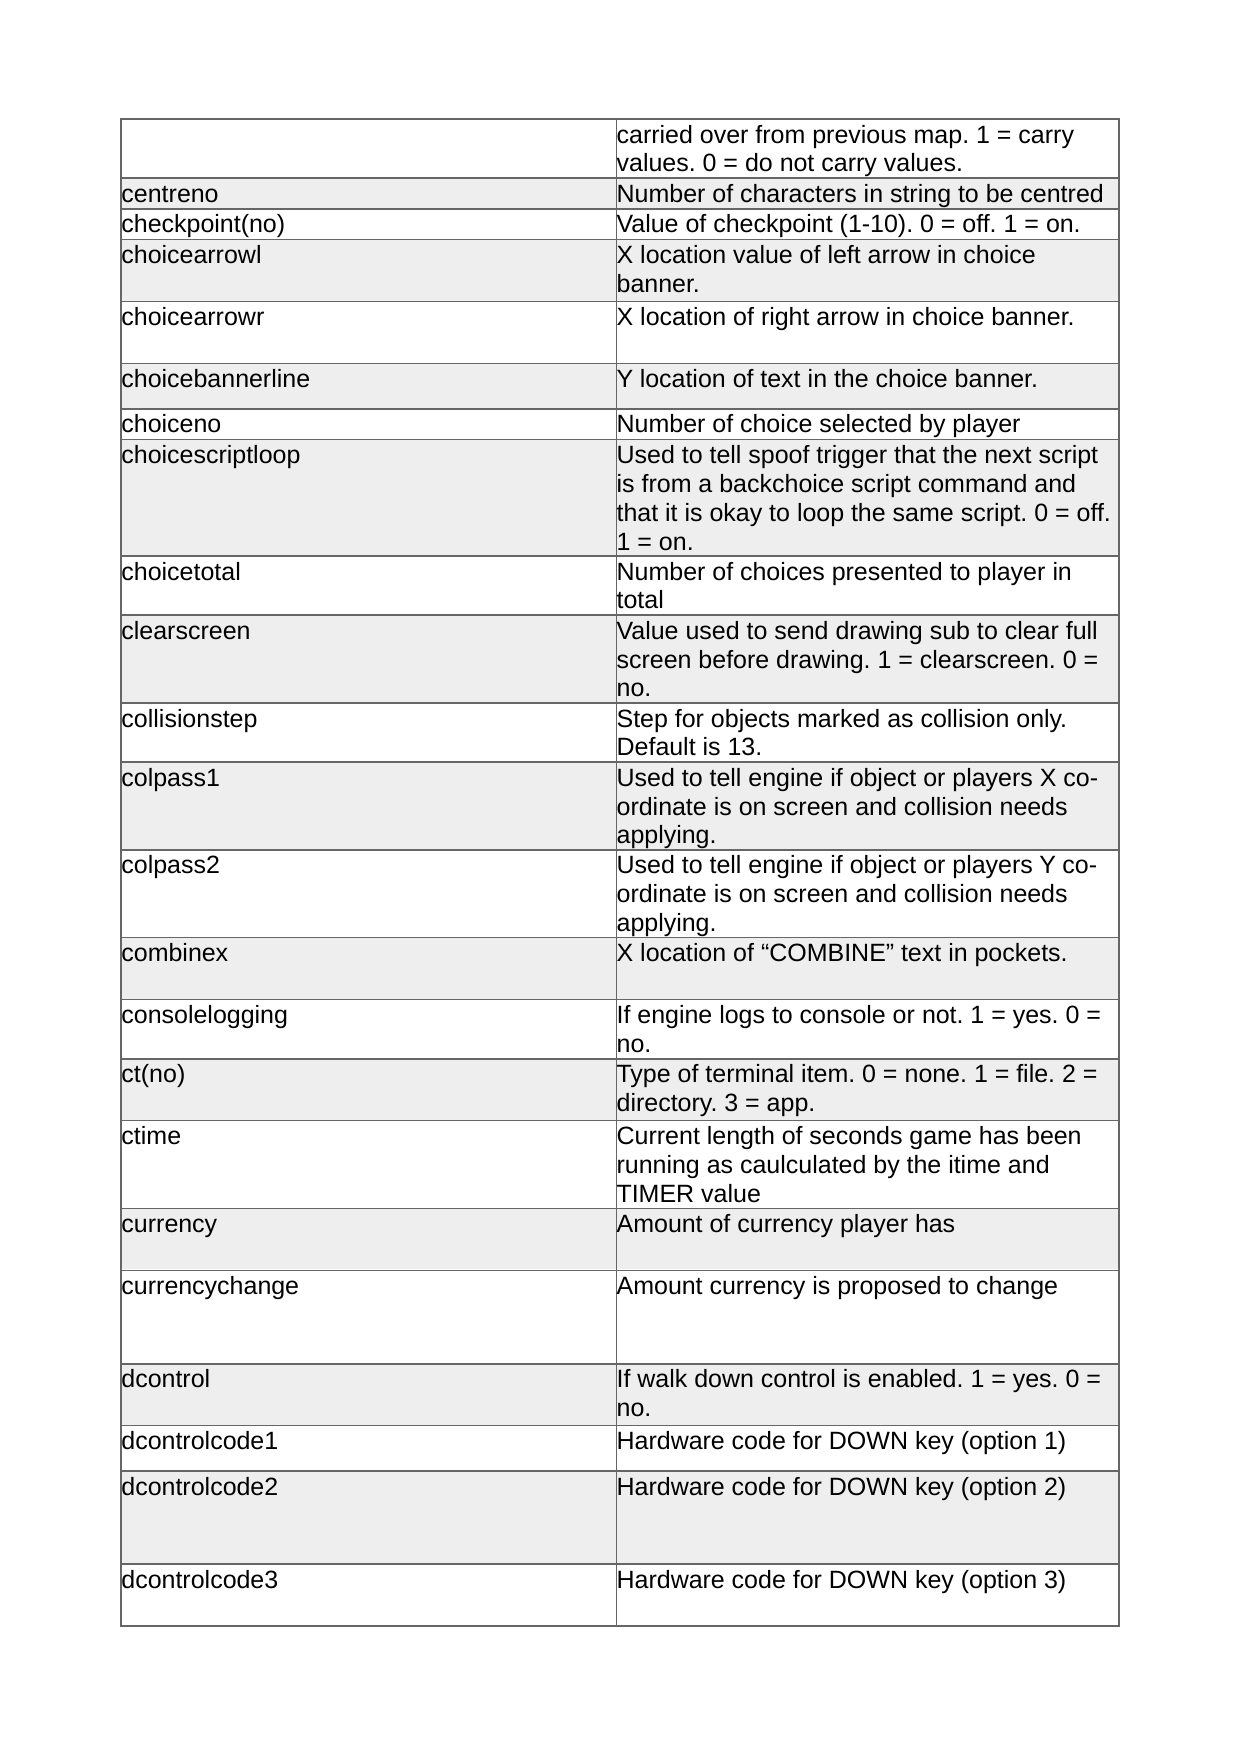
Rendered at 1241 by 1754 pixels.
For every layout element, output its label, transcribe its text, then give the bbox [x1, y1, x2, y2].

table_cell ctime [122, 1121, 616, 1208]
table_cell X location of right arrow in choice banner. [617, 302, 1118, 363]
table_cell Y location of text in the choice banner. [617, 364, 1118, 408]
table_cell Used to tell spoof trigger that the next script is from a backchoice script command and that it is okay to loop the same script. 0 = off. 1 = on. [617, 440, 1118, 555]
table_cell Value used to send drawing sub to clear full screen before drawing. 1 = clearscreen. 0 = no. [617, 616, 1118, 702]
table_cell Amount of currency player has [617, 1209, 1118, 1269]
table_cell X location of “COMBINE” text in pockets. [617, 938, 1118, 999]
table_cell choicetotal [122, 557, 616, 614]
table_cell Hardware code for DOWN key (option 3) [617, 1565, 1118, 1625]
table_cell Number of choice selected by player [617, 410, 1118, 439]
table_cell choicebannerline [122, 364, 616, 408]
table_cell If walk down control is enabled. 1 = yes. 0 = no. [617, 1365, 1118, 1425]
table_cell choicescriptloop [122, 440, 616, 555]
table_cell Number of choices presented to player in total [617, 557, 1118, 614]
table_cell [122, 120, 616, 177]
table_cell Type of terminal item. 0 = none. 1 = file. 2 = directory. 3 = app. [617, 1060, 1118, 1120]
table_cell collisionstep [122, 704, 616, 761]
table_cell Hardware code for DOWN key (option 2) [617, 1472, 1118, 1563]
table_cell combinex [122, 938, 616, 999]
table_cell clearscreen [122, 616, 616, 702]
table_cell checkpoint(no) [122, 210, 616, 239]
table_cell dcontrol [122, 1365, 616, 1425]
table_cell dcontrolcode3 [122, 1565, 616, 1625]
table_cell colpass2 [122, 851, 616, 937]
table_cell colpass1 [122, 763, 616, 849]
table_cell X location value of left arrow in choice banner. [617, 240, 1118, 301]
table_cell centreno [122, 179, 616, 208]
table_cell carried over from previous map. 1 = carry values. 0 = do not carry values. [617, 120, 1118, 177]
table_cell currencychange [122, 1271, 616, 1363]
table_cell Current length of seconds game has been running as caulculated by the itime and TIMER value [617, 1121, 1118, 1208]
table_cell Amount currency is proposed to change [617, 1271, 1118, 1363]
table_cell Hardware code for DOWN key (option 1) [617, 1426, 1118, 1470]
table_cell choiceno [122, 410, 616, 439]
table_cell Value of checkpoint (1-10). 0 = off. 1 = on. [617, 210, 1118, 239]
table_cell dcontrolcode1 [122, 1426, 616, 1470]
table_cell consolelogging [122, 1000, 616, 1058]
table_cell Used to tell engine if object or players Y co-ordinate is on screen and collision needs applying. [617, 851, 1118, 937]
table_cell If engine logs to console or not. 1 = yes. 0 = no. [617, 1000, 1118, 1058]
table_cell choicearrowr [122, 302, 616, 363]
table_cell choicearrowl [122, 240, 616, 301]
table_cell currency [122, 1209, 616, 1269]
table_cell dcontrolcode2 [122, 1472, 616, 1563]
table_cell Used to tell engine if object or players X co-ordinate is on screen and collision needs applying. [617, 763, 1118, 849]
table_cell ct(no) [122, 1060, 616, 1120]
table_cell Number of characters in string to be centred [617, 179, 1118, 208]
table_cell Step for objects marked as collision only. Default is 13. [617, 704, 1118, 761]
